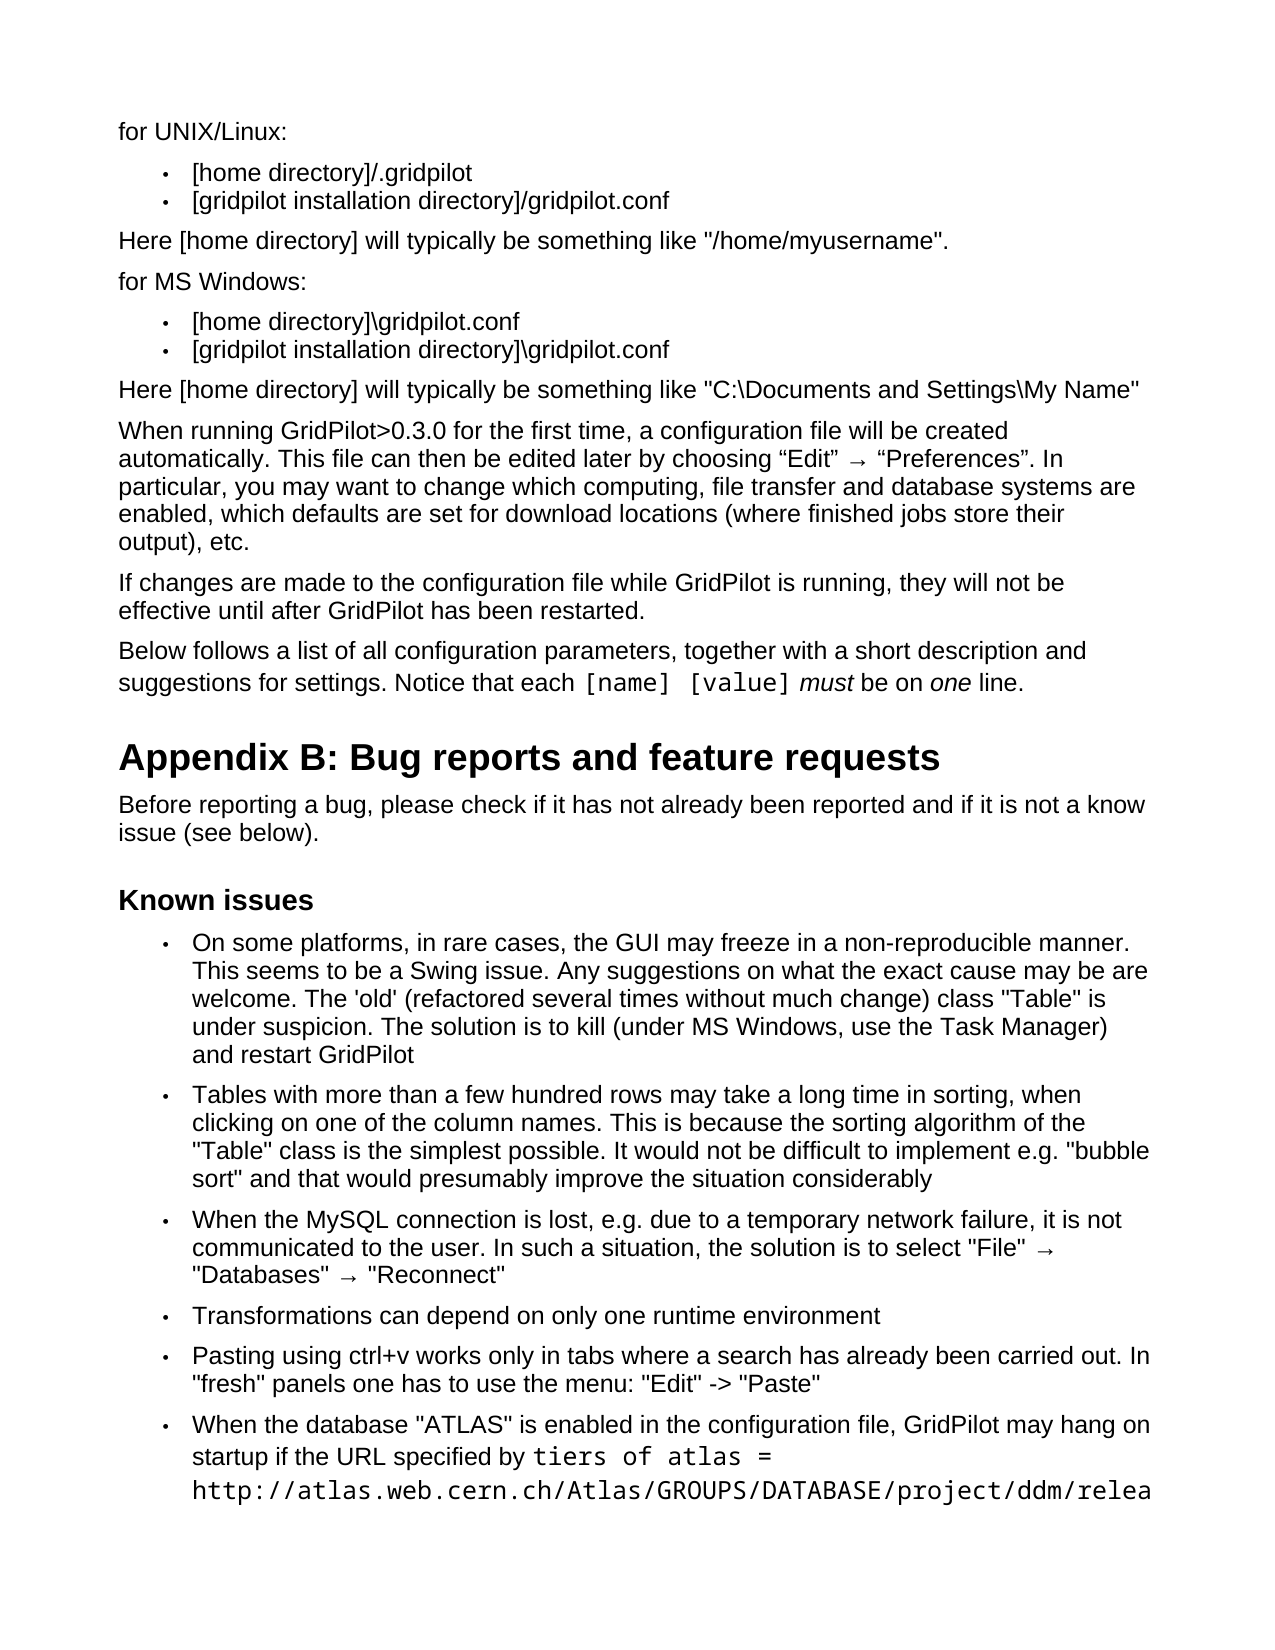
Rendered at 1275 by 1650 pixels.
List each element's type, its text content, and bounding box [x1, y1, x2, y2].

text If changes are made to the configuration file while GridPilot is running, they will not be effective until after GridPilot has been restarted. [118, 568, 1157, 624]
list Tables with more than a few hundred rows may take a long time in sorting, when clicking on one of the column names. This is because the sorting algorithm of the "Table" class is the simplest possible. It would not be difficult to implement e.g. "bubble sort" and that would presumably improve the situation considerably [162, 1081, 1157, 1193]
list When the MySQL connection is lost, e.g. due to a temporary network failure, it is not communicated to the user. In such a situation, the solution is to select "File" → "Databases" → "Reconnect" [162, 1205, 1157, 1289]
text Here [home directory] will typically be something like "/home/myusername". [118, 227, 1157, 255]
subtitle Appendix B: Bug reports and feature requests [118, 736, 1157, 778]
text Here [home directory] will typically be something like "C:\Documents and Settings\My Name" [118, 376, 1157, 404]
text for UNIX/Linux: [118, 118, 1157, 146]
subtitle Known issues [118, 884, 1157, 917]
list On some platforms, in rare cases, the GUI may freeze in a non-reproducible manner. This seems to be a Swing issue. Any suggestions on what the exact cause may be are welcome. The 'old' (refactored several times without much change) class "Table" is under suspicion. The solution is to kill (under MS Windows, use the Task Manager) and restart GridPilot [162, 929, 1157, 1069]
list Pasting using ctrl+v works only in tabs where a search has already been carried out. In "fresh" panels one has to use the menu: "Edit" -> "Paste" [162, 1342, 1157, 1398]
text Before reporting a bug, please check if it has not already been reported and if it is not a know issue (see below). [118, 791, 1157, 847]
text When running GridPilot>0.3.0 for the first time, a configuration file will be created automatically. This file can then be edited later by choosing “Edit” → “Preferences”. In particular, you may want to change which computing, file transfer and database systems are enabled, which defaults are set for download locations (where finished jobs store their output), etc. [118, 416, 1157, 556]
list [gridpilot installation directory]/gridpilot.conf [162, 186, 1157, 214]
list Transformations can depend on only one runtime environment [162, 1302, 1157, 1329]
list [home directory]\gridpilot.conf [162, 308, 1157, 336]
list [gridpilot installation directory]\gridpilot.conf [162, 336, 1157, 363]
text for MS Windows: [118, 267, 1157, 295]
text Below follows a list of all configuration parameters, together with a short description and suggestions for settings. Notice that each [name] [value] must be on one line. [118, 637, 1157, 699]
list When the database "ATLAS" is enabled in the configuration file, GridPilot may hang on startup if the URL specified by tiers of atlas = http://atlas.web.cern.ch/Atlas/GROUPS/DATABASE/project/ddm/relea [162, 1410, 1157, 1506]
list [home directory]/.gridpilot [162, 158, 1157, 186]
